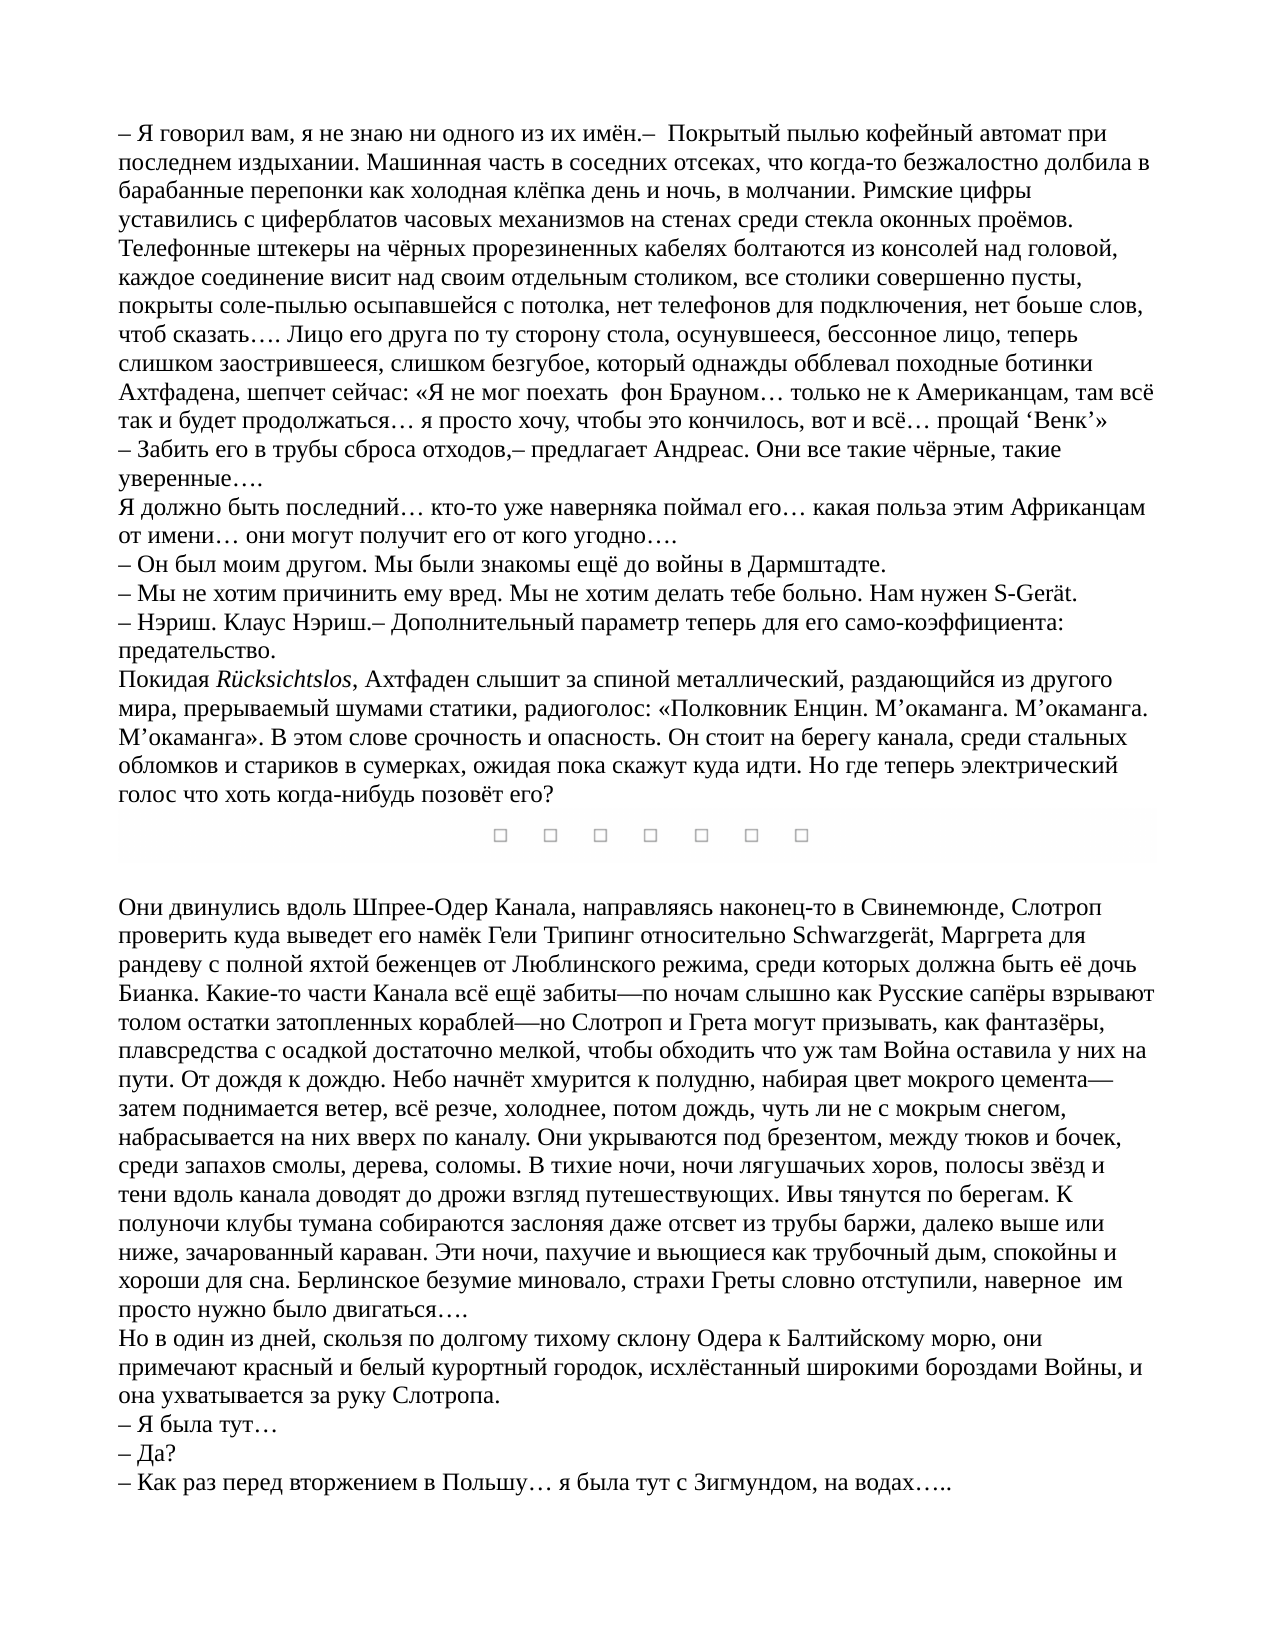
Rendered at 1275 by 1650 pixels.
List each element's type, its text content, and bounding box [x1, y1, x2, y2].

text – Забить его в трубы сброса отходов,– предлагает Андреас. Они все такие чёрные, такие уверенные…. [118, 434, 1157, 492]
text – Я говорил вам, я не знаю ни одного из их имён.– Покрытый пылью кофейный автомат при последнем издыхании. Машинная часть в соседних отсеках, что когда-то безжалостно долбила в барабанные перепонки как холодная клёпка день и ночь, в молчании. Римские цифры уставились с циферблатов часовых механизмов на стенах среди стекла оконных проёмов. Телефонные штекеры на чёрных прорезиненных кабелях болтаются из консолей над головой, каждое соединение висит над своим отдельным столиком, все столики совершенно пусты, покрыты соле-пылью осыпавшейся с потолка, нет телефонов для подключения, нет боьше слов, чтоб сказать…. Лицо его друга по ту сторону стола, осунувшееся, бессонное лицо, теперь слишком заострившееся, слишком безгубое, который однажды обблевал походные ботинки Ахтфадена, шепчет сейчас: «Я не мог поехать фон Брауном… только не к Американцам, там всё так и будет продолжаться… я просто хочу, чтобы это кончилось, вот и всё… прощай ‘Венк’» [118, 118, 1157, 434]
text – Он был моим другом. Мы были знакомы ещё до войны в Дармштадте. [118, 549, 1157, 578]
text Я должно быть последний… кто-то уже наверняка поймал его… какая польза этим Африканцам от имени… они могут получит его от кого угодно…. [118, 492, 1157, 549]
text – Да? [118, 1438, 1157, 1467]
text – Я была тут… [118, 1409, 1157, 1438]
text – Как раз перед вторжением в Польшу… я была тут с Зигмундом, на водах….. [118, 1467, 1157, 1496]
text – Мы не хотим причинить ему вред. Мы не хотим делать тебе больно. Нам нужен S-Gerät. [118, 578, 1157, 607]
text Они двинулись вдоль Шпрее-Одер Канала, направляясь наконец-то в Свинемюнде, Слотроп проверить куда выведет его намёк Гели Трипинг относительно Schwarzgerät, Маргрета для рандеву с полной яхтой беженцев от Люблинского режима, среди которых должна быть её дочь Бианка. Какие-то части Канала всё ещё забиты—по ночам слышно как Русские сапёры взрывают толом остатки затопленных кораблей—но Слотроп и Грета могут призывать, как фантазёры, плавсредства с осадкой достаточно мелкой, чтобы обходить что уж там Война оставила у них на пути. От дождя к дождю. Небо начнёт хмурится к полудню, набирая цвет мокрого цемента—затем поднимается ветер, всё резче, холоднее, потом дождь, чуть ли не с мокрым снегом, набрасывается на них вверх по каналу. Они укрываются под брезентом, между тюков и бочек, среди запахов смолы, дерева, соломы. В тихие ночи, ночи лягушачьих хоров, полосы звёзд и тени вдоль канала доводят до дрожи взгляд путешествующих. Ивы тянутся по берегам. К полуночи клубы тумана собираются заслоняя даже отсвет из трубы баржи, далеко выше или ниже, зачарованный караван. Эти ночи, пахучие и вьющиеся как трубочный дым, спокойны и хороши для сна. Берлинское безумие миновало, страхи Греты словно отступили, наверное им просто нужно было двигаться…. [118, 892, 1157, 1323]
text Покидая Rücksichtslos, Ахтфаден слышит за спиной металлический, раздающийся из другого мира, прерываемый шумами статики, радиоголос: «Полковник Енцин. M’oкаманга. M’oкаманга. M’oкаманга». В этом слове срочность и опасность. Он стоит на берегу канала, среди стальных обломков и стариков в сумерках, ожидая пока скажут куда идти. Но где теперь электрический голос что хоть когда-нибудь позовёт его? [118, 664, 1157, 808]
text Но в один из дней, скользя по долгому тихому склону Одера к Балтийскому морю, они примечают красный и белый курортный городок, исхлёстанный широкими бороздами Войны, и она ухватывается за руку Слотропа. [118, 1323, 1157, 1409]
picture [118, 808, 1157, 863]
text – Нэриш. Клаус Нэриш.– Дополнительный параметр теперь для его само-коэффициента: предательство. [118, 607, 1157, 664]
